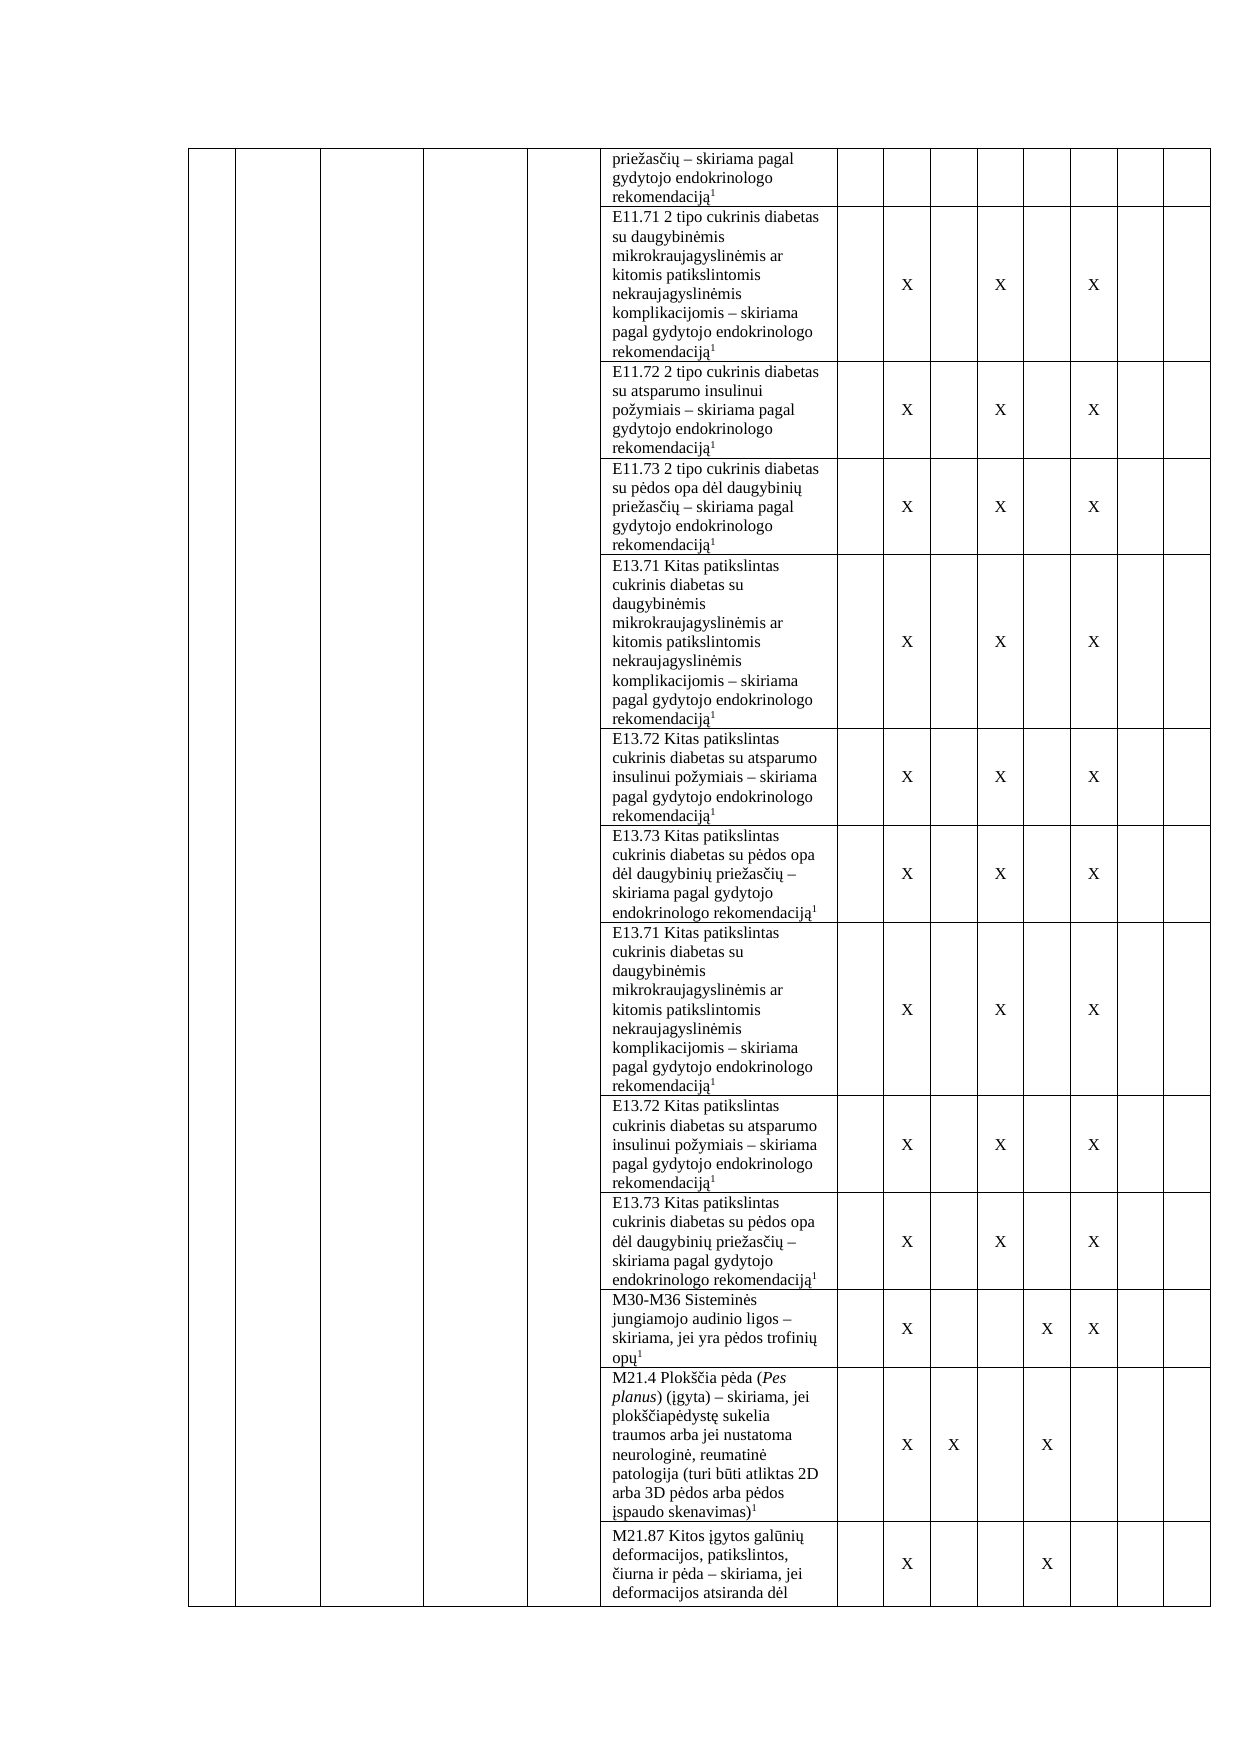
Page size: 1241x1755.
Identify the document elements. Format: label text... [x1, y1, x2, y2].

table_cell [1118, 1368, 1163, 1521]
table_cell [1164, 923, 1210, 1095]
table_cell [1071, 1368, 1117, 1521]
table_cell X [978, 1096, 1023, 1192]
table_cell X [1024, 1290, 1070, 1367]
table_cell [931, 459, 977, 554]
table_cell [931, 207, 977, 361]
table_cell X [884, 207, 930, 361]
table_cell [189, 149, 235, 1606]
table_cell X [884, 826, 930, 922]
table_cell [1164, 459, 1210, 554]
table_cell E13.73 Kitas patikslintas cukrinis diabetas su pėdos opa dėl daugybinių priežasčių – skiriama pagal gydytojo endokrinologo rekomendaciją1 [601, 1193, 837, 1289]
table_cell [1024, 1096, 1070, 1192]
table_cell [838, 1096, 883, 1192]
table_cell [1118, 826, 1163, 922]
table_cell [838, 207, 883, 361]
table_cell [838, 923, 883, 1095]
table_cell M21.4 Plokščia pėda (Pes planus) (įgyta) – skiriama, jei plokščiapėdystę sukelia traumos arba jei nustatoma neurologinė, reumatinė patologija (turi būti atliktas 2D arba 3D pėdos arba pėdos įspaudo skenavimas)1 [601, 1368, 837, 1521]
table_cell [1164, 207, 1210, 361]
table_cell X [978, 729, 1023, 825]
table_cell [978, 1368, 1023, 1521]
table_cell [931, 1290, 977, 1367]
table_cell X [884, 1522, 930, 1606]
table_cell X [884, 555, 930, 728]
table_cell [1071, 1522, 1117, 1606]
table_cell [1024, 149, 1070, 206]
table_cell X [884, 459, 930, 554]
table_cell X [1071, 555, 1117, 728]
table_cell [1118, 923, 1163, 1095]
table_cell [838, 149, 883, 206]
table_cell [931, 1193, 977, 1289]
table_cell X [1071, 362, 1117, 457]
table_cell [1164, 1096, 1210, 1192]
table_cell X [884, 1096, 930, 1192]
table_cell X [884, 1193, 930, 1289]
table_cell [1024, 207, 1070, 361]
table_cell X [884, 362, 930, 457]
table_cell [978, 1522, 1023, 1606]
table_cell [1118, 1193, 1163, 1289]
table_cell [1164, 362, 1210, 457]
table_cell [838, 1522, 883, 1606]
table_cell E13.71 Kitas patikslintas cukrinis diabetas su daugybinėmis mikrokraujagyslinėmis ar kitomis patikslintomis nekraujagyslinėmis komplikacijomis – skiriama pagal gydytojo endokrinologo rekomendaciją1 [601, 555, 837, 728]
table_cell [1024, 826, 1070, 922]
table_cell [321, 149, 423, 1606]
table_cell E11.72 2 tipo cukrinis diabetas su atsparumo insulinui požymiais – skiriama pagal gydytojo endokrinologo rekomendaciją1 [601, 362, 837, 457]
table_cell [528, 149, 600, 1606]
table_cell [931, 1096, 977, 1192]
table_cell [931, 729, 977, 825]
table_cell X [1071, 207, 1117, 361]
table_cell X [931, 1368, 977, 1521]
table_cell X [978, 207, 1023, 361]
table_cell [931, 362, 977, 457]
table_cell [978, 149, 1023, 206]
table_cell [1024, 459, 1070, 554]
table_cell X [1071, 1193, 1117, 1289]
table_cell [1164, 826, 1210, 922]
table_cell [838, 729, 883, 825]
table_cell X [884, 1368, 930, 1521]
table_cell [838, 362, 883, 457]
table_cell M30-M36 Sisteminės jungiamojo audinio ligos – skiriama, jei yra pėdos trofinių opų1 [601, 1290, 837, 1367]
table_cell [236, 149, 320, 1606]
table_cell [1118, 1096, 1163, 1192]
table_cell [978, 1290, 1023, 1367]
table_cell [1118, 362, 1163, 457]
table_cell [931, 826, 977, 922]
table_cell [838, 1368, 883, 1521]
table_cell X [1071, 923, 1117, 1095]
table_cell X [1071, 729, 1117, 825]
table_cell X [1071, 1290, 1117, 1367]
table_cell [1024, 555, 1070, 728]
table_cell E13.73 Kitas patikslintas cukrinis diabetas su pėdos opa dėl daugybinių priežasčių – skiriama pagal gydytojo endokrinologo rekomendaciją1 [601, 826, 837, 922]
table_cell E13.72 Kitas patikslintas cukrinis diabetas su atsparumo insulinui požymiais – skiriama pagal gydytojo endokrinologo rekomendaciją1 [601, 729, 837, 825]
table_cell X [978, 555, 1023, 728]
table_cell X [884, 923, 930, 1095]
table_cell [1118, 555, 1163, 728]
table_cell [1118, 149, 1163, 206]
table_cell X [978, 826, 1023, 922]
table_cell [838, 826, 883, 922]
table_cell [1164, 1193, 1210, 1289]
table_cell [1118, 207, 1163, 361]
table_cell [1024, 729, 1070, 825]
table_cell [1024, 362, 1070, 457]
table_cell [931, 555, 977, 728]
table_cell [1024, 923, 1070, 1095]
table_cell [1071, 149, 1117, 206]
table_cell [1164, 1290, 1210, 1367]
table_cell E13.72 Kitas patikslintas cukrinis diabetas su atsparumo insulinui požymiais – skiriama pagal gydytojo endokrinologo rekomendaciją1 [601, 1096, 837, 1192]
table_cell [1164, 1368, 1210, 1521]
table_cell E13.71 Kitas patikslintas cukrinis diabetas su daugybinėmis mikrokraujagyslinėmis ar kitomis patikslintomis nekraujagyslinėmis komplikacijomis – skiriama pagal gydytojo endokrinologo rekomendaciją1 [601, 923, 837, 1095]
table_cell [1118, 459, 1163, 554]
table_cell [931, 923, 977, 1095]
table_cell X [978, 459, 1023, 554]
table_cell [1164, 149, 1210, 206]
table_cell [424, 149, 527, 1606]
table_cell X [884, 1290, 930, 1367]
table_cell X [978, 1193, 1023, 1289]
table_cell [931, 149, 977, 206]
table_cell M21.87 Kitos įgytos galūnių deformacijos, patikslintos, čiurna ir pėda – skiriama, jei deformacijos atsiranda dėl [601, 1522, 837, 1606]
table_cell X [978, 362, 1023, 457]
table_cell X [1024, 1522, 1070, 1606]
table_cell [838, 555, 883, 728]
table_cell X [1071, 459, 1117, 554]
table_cell [838, 459, 883, 554]
table_cell X [1024, 1368, 1070, 1521]
table_cell [838, 1193, 883, 1289]
table_cell [1118, 1290, 1163, 1367]
table_cell [1164, 555, 1210, 728]
table_cell [1024, 1193, 1070, 1289]
table_cell X [1071, 826, 1117, 922]
table_cell [1118, 729, 1163, 825]
table_cell [884, 149, 930, 206]
table_cell [1164, 729, 1210, 825]
table_cell [1118, 1522, 1163, 1606]
table_cell E11.71 2 tipo cukrinis diabetas su daugybinėmis mikrokraujagyslinėmis ar kitomis patikslintomis nekraujagyslinėmis komplikacijomis – skiriama pagal gydytojo endokrinologo rekomendaciją1 [601, 207, 837, 361]
table_cell [1164, 1522, 1210, 1606]
table_cell X [1071, 1096, 1117, 1192]
table_cell X [978, 923, 1023, 1095]
table_cell [838, 1290, 883, 1367]
table_cell E11.73 2 tipo cukrinis diabetas su pėdos opa dėl daugybinių priežasčių – skiriama pagal gydytojo endokrinologo rekomendaciją1 [601, 459, 837, 554]
table_cell [931, 1522, 977, 1606]
table_cell priežasčių – skiriama pagal gydytojo endokrinologo rekomendaciją1 [601, 149, 837, 206]
table_cell X [884, 729, 930, 825]
